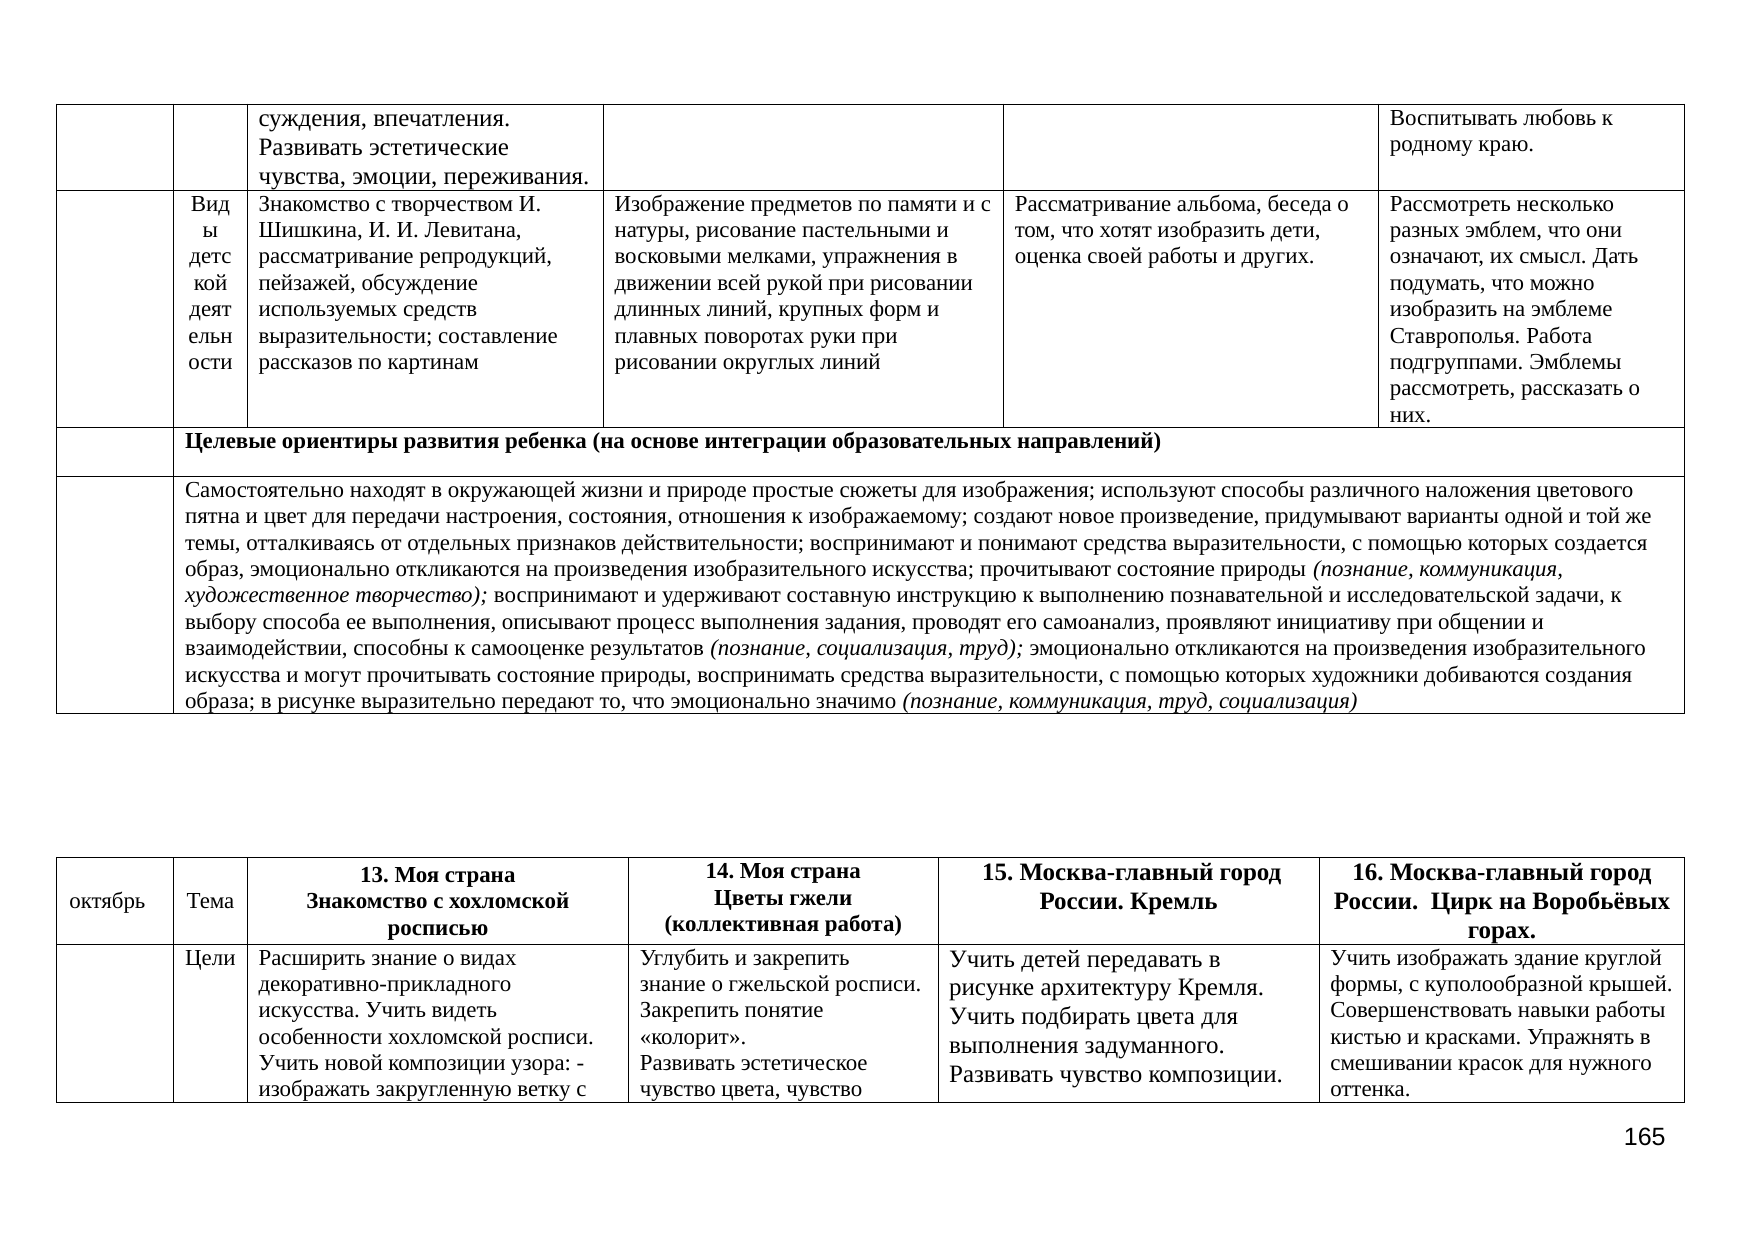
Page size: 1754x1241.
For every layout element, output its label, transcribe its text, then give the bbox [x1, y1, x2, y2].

table_cell [57, 945, 173, 1102]
table_cell Расширить знание о видах декоративно-прикладного искусства. Учить видеть особенности хохломской росписи. Учить новой композиции узора: - изображать закругленную ветку с [248, 945, 628, 1102]
table_header 13. Моя страна Знакомство с хохломской росписью [248, 858, 628, 943]
table_cell [1004, 105, 1378, 190]
table_cell Учить изображать здание круглой формы, с куполообразной крышей. Совершенствовать навыки работы кистью и красками. Упражнять в смешивании красок для нужного оттенка. [1320, 945, 1684, 1102]
table_cell [57, 477, 173, 713]
table_cell Углубить и закрепить знание о гжельской росписи. Закрепить понятие «колорит». Развивать эстетическое чувство цвета, чувство [629, 945, 938, 1102]
table_header 16. Москва-главный город России. Цирк на Воробьёвых горах. [1320, 858, 1684, 943]
table_cell Рассмотреть несколько разных эмблем, что они означают, их смысл. Дать подумать, что можно изобразить на эмблеме Ставрополья. Работа подгруппами. Эмблемы рассмотреть, рассказать о них. [1379, 191, 1684, 427]
table_header 14. Моя страна Цветы гжели (коллективная работа) [629, 858, 938, 943]
table_cell [57, 191, 173, 427]
table_cell Целевые ориентиры развития ребенка (на основе интеграции образовательных направлений) [174, 428, 1684, 476]
table_cell Воспитывать любовь к родному краю. [1379, 105, 1684, 190]
table_cell Знакомство с творчеством И. Шишкина, И. И. Левитана, рассматривание репродукций, пейзажей, обсуждение используемых средств выразительности; составление рассказов по картинам [248, 191, 603, 427]
table_cell Цели [174, 945, 247, 1102]
table_cell Изображение предметов по памяти и с натуры, рисование пастельными и восковыми мелками, упражнения в движении всей рукой при рисовании длинных линий, крупных форм и плавных поворотах руки при рисовании округлых линий [604, 191, 1003, 427]
table_cell Рассматривание альбома, беседа о том, что хотят изобразить дети, оценка своей работы и других. [1004, 191, 1378, 427]
table_cell [57, 428, 173, 476]
table_cell [57, 105, 173, 190]
table_header Тема [174, 858, 247, 943]
table_cell Учить детей передавать в рисунке архитектуру Кремля. Учить подбирать цвета для выполнения задуманного. Развивать чувство композиции. [939, 945, 1319, 1102]
table_cell Самостоятельно находят в окружающей жизни и природе простые сюжеты для изображения; используют способы различного наложения цветового пятна и цвет для передачи настроения, состояния, отношения к изображаемому; создают новое произведение, придумывают варианты одной и той же темы, отталкиваясь от отдельных признаков действительности; воспринимают и понимают средства выразительности, с помощью которых создается образ, эмоционально откликаются на произведения изобразительного искусства; прочитывают состояние природы (познание, коммуникация, художественное творчество); воспринимают и удерживают составную инструкцию к выполнению познавательной и исследовательской задачи, к выбору способа ее выполнения, описывают процесс выполнения задания, проводят его самоанализ, проявляют инициативу при общении и взаимодействии, способны к самооценке результатов (познание, социализация, труд); эмоционально откликаются на произведения изобразительного искусства и могут прочитывать состояние природы, воспринимать средства выразительности, с помощью которых художники добиваются создания образа; в рисунке выразительно передают то, что эмоционально значимо (познание, коммуникация, труд, социализация) [174, 477, 1684, 713]
table_cell [174, 105, 247, 190]
table_header октябрь [57, 858, 173, 943]
table_header 15. Москва-главный город России. Кремль [939, 858, 1319, 943]
table_cell суждения, впечатления. Развивать эстетические чувства, эмоции, переживания. [248, 105, 603, 190]
table_cell [604, 105, 1003, 190]
table_cell Виды детской деятельности [174, 191, 247, 427]
